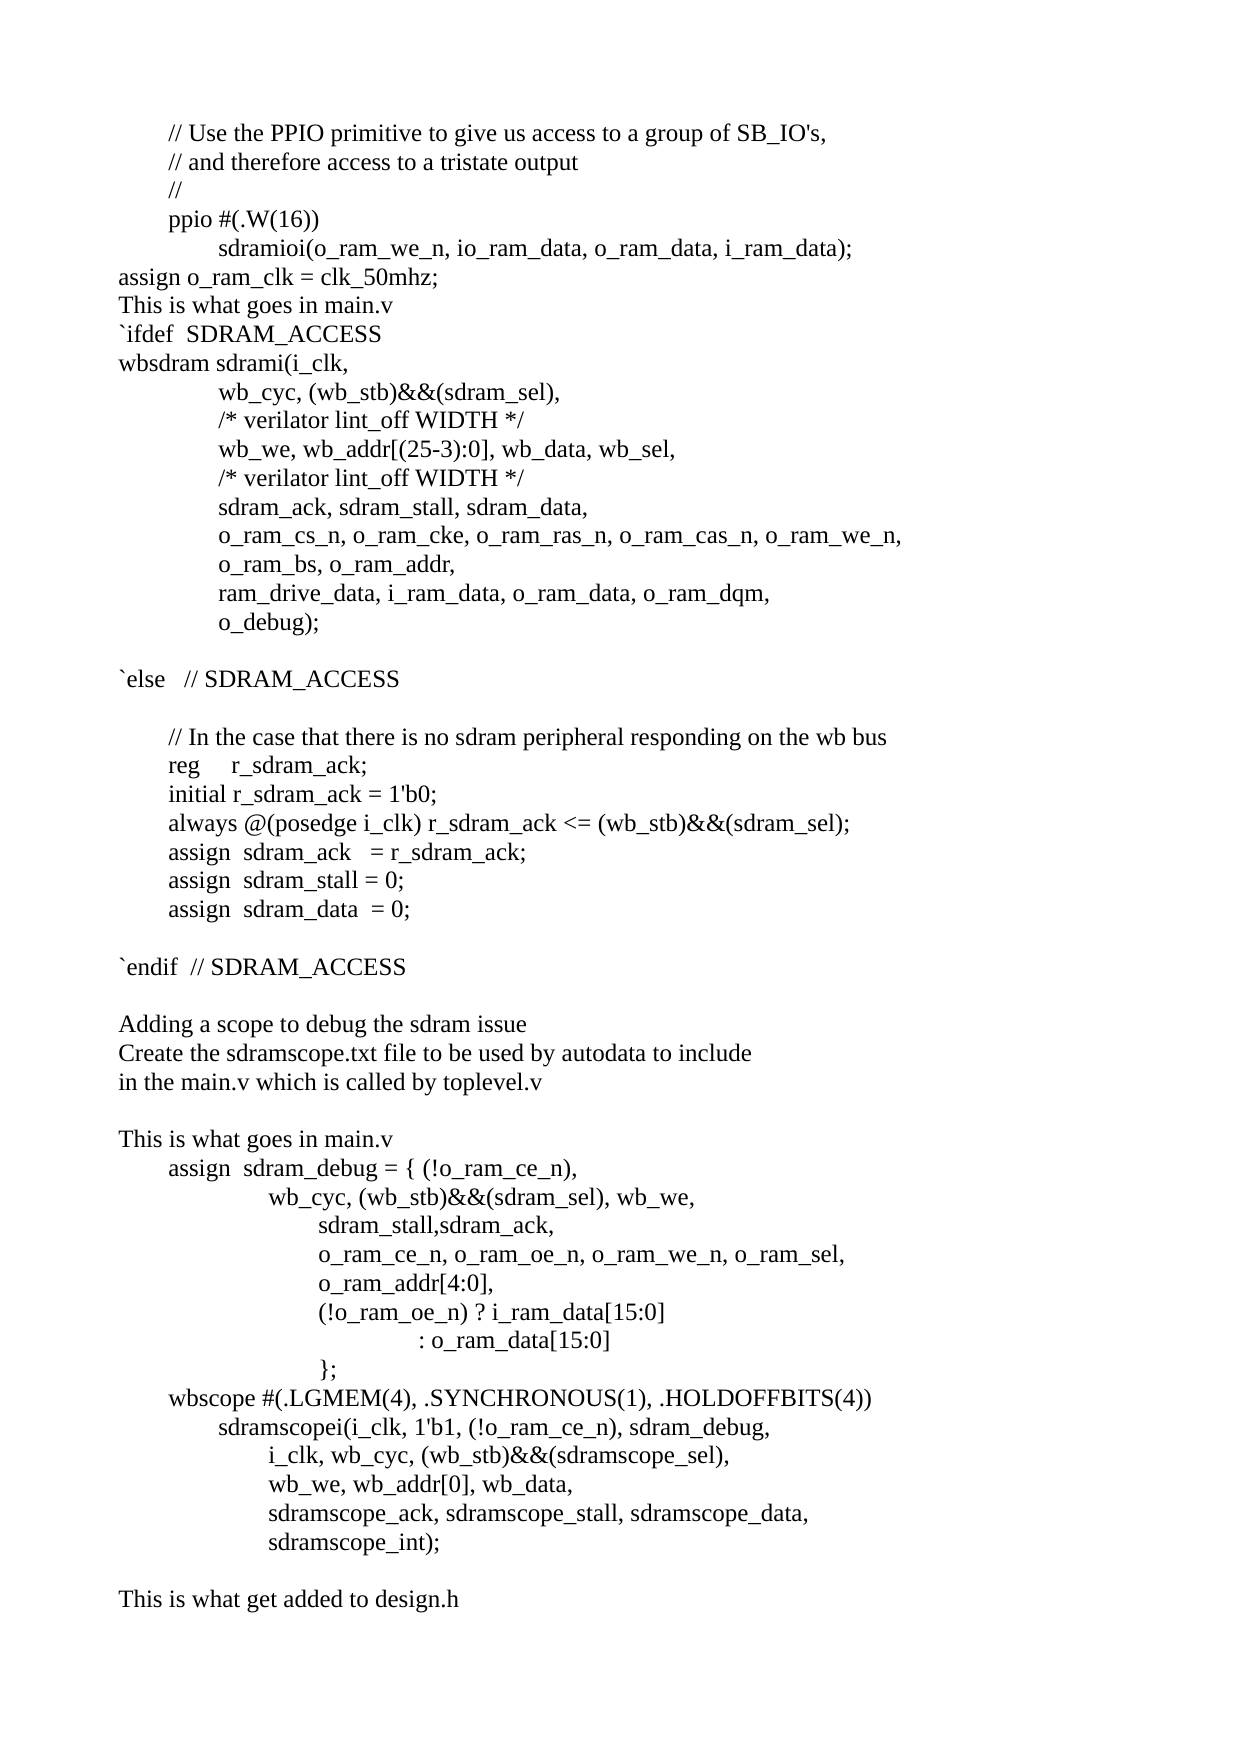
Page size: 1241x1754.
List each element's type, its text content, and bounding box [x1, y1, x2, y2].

text o_ram_cs_n, o_ram_cke, o_ram_ras_n, o_ram_cas_n, o_ram_we_n, [118, 521, 1122, 549]
text sdramioi(o_ram_we_n, io_ram_data, o_ram_data, i_ram_data); [118, 233, 1122, 262]
text /* verilator lint_off WIDTH */ [118, 406, 1122, 434]
text wbsdram sdrami(i_clk, [118, 348, 1122, 377]
text // In the case that there is no sdram peripheral responding on the wb bus [118, 722, 1122, 751]
text assign o_ram_clk = clk_50mhz; [118, 262, 1122, 291]
text wbscope #(.LGMEM(4), .SYNCHRONOUS(1), .HOLDOFFBITS(4)) [118, 1383, 1122, 1412]
text Create the sdramscope.txt file to be used by autodata to include [118, 1038, 1122, 1067]
text sdramscope_int); [118, 1527, 1122, 1556]
text sdram_ack, sdram_stall, sdram_data, [118, 492, 1122, 521]
text wb_we, wb_addr[0], wb_data, [118, 1469, 1122, 1498]
text wb_cyc, (wb_stb)&&(sdram_sel), [118, 377, 1122, 406]
text (!o_ram_oe_n) ? i_ram_data[15:0] [118, 1297, 1122, 1326]
text `else // SDRAM_ACCESS [118, 664, 1122, 693]
text }; [118, 1354, 1122, 1383]
text // [118, 176, 1122, 204]
text ppio #(.W(16)) [118, 204, 1122, 233]
text wb_we, wb_addr[(25-3):0], wb_data, wb_sel, [118, 434, 1122, 463]
text assign sdram_ack = r_sdram_ack; [118, 837, 1122, 866]
text always @(posedge i_clk) r_sdram_ack <= (wb_stb)&&(sdram_sel); [118, 808, 1122, 837]
text o_debug); [118, 607, 1122, 636]
text sdramscope_ack, sdramscope_stall, sdramscope_data, [118, 1498, 1122, 1527]
text assign sdram_data = 0; [118, 894, 1122, 923]
text initial r_sdram_ack = 1'b0; [118, 779, 1122, 808]
text in the main.v which is called by toplevel.v [118, 1067, 1122, 1096]
text o_ram_bs, o_ram_addr, [118, 549, 1122, 578]
text o_ram_addr[4:0], [118, 1268, 1122, 1297]
text wb_cyc, (wb_stb)&&(sdram_sel), wb_we, [118, 1182, 1122, 1211]
text sdramscopei(i_clk, 1'b1, (!o_ram_ce_n), sdram_debug, [118, 1412, 1122, 1441]
text ram_drive_data, i_ram_data, o_ram_data, o_ram_dqm, [118, 578, 1122, 607]
text This is what goes in main.v [118, 291, 1122, 319]
text o_ram_ce_n, o_ram_oe_n, o_ram_we_n, o_ram_sel, [118, 1239, 1122, 1268]
text // Use the PPIO primitive to give us access to a group of SB_IO's, [118, 118, 1122, 147]
text `endif // SDRAM_ACCESS [118, 952, 1122, 981]
text /* verilator lint_off WIDTH */ [118, 463, 1122, 492]
text This is what goes in main.v [118, 1124, 1122, 1153]
text sdram_stall,sdram_ack, [118, 1211, 1122, 1239]
text Adding a scope to debug the sdram issue [118, 1009, 1122, 1038]
text // and therefore access to a tristate output [118, 147, 1122, 176]
text assign sdram_debug = { (!o_ram_ce_n), [118, 1153, 1122, 1182]
text This is what get added to design.h [118, 1584, 1122, 1613]
text reg r_sdram_ack; [118, 751, 1122, 779]
text i_clk, wb_cyc, (wb_stb)&&(sdramscope_sel), [118, 1441, 1122, 1469]
text `ifdef SDRAM_ACCESS [118, 319, 1122, 348]
text assign sdram_stall = 0; [118, 866, 1122, 894]
text : o_ram_data[15:0] [118, 1326, 1122, 1354]
